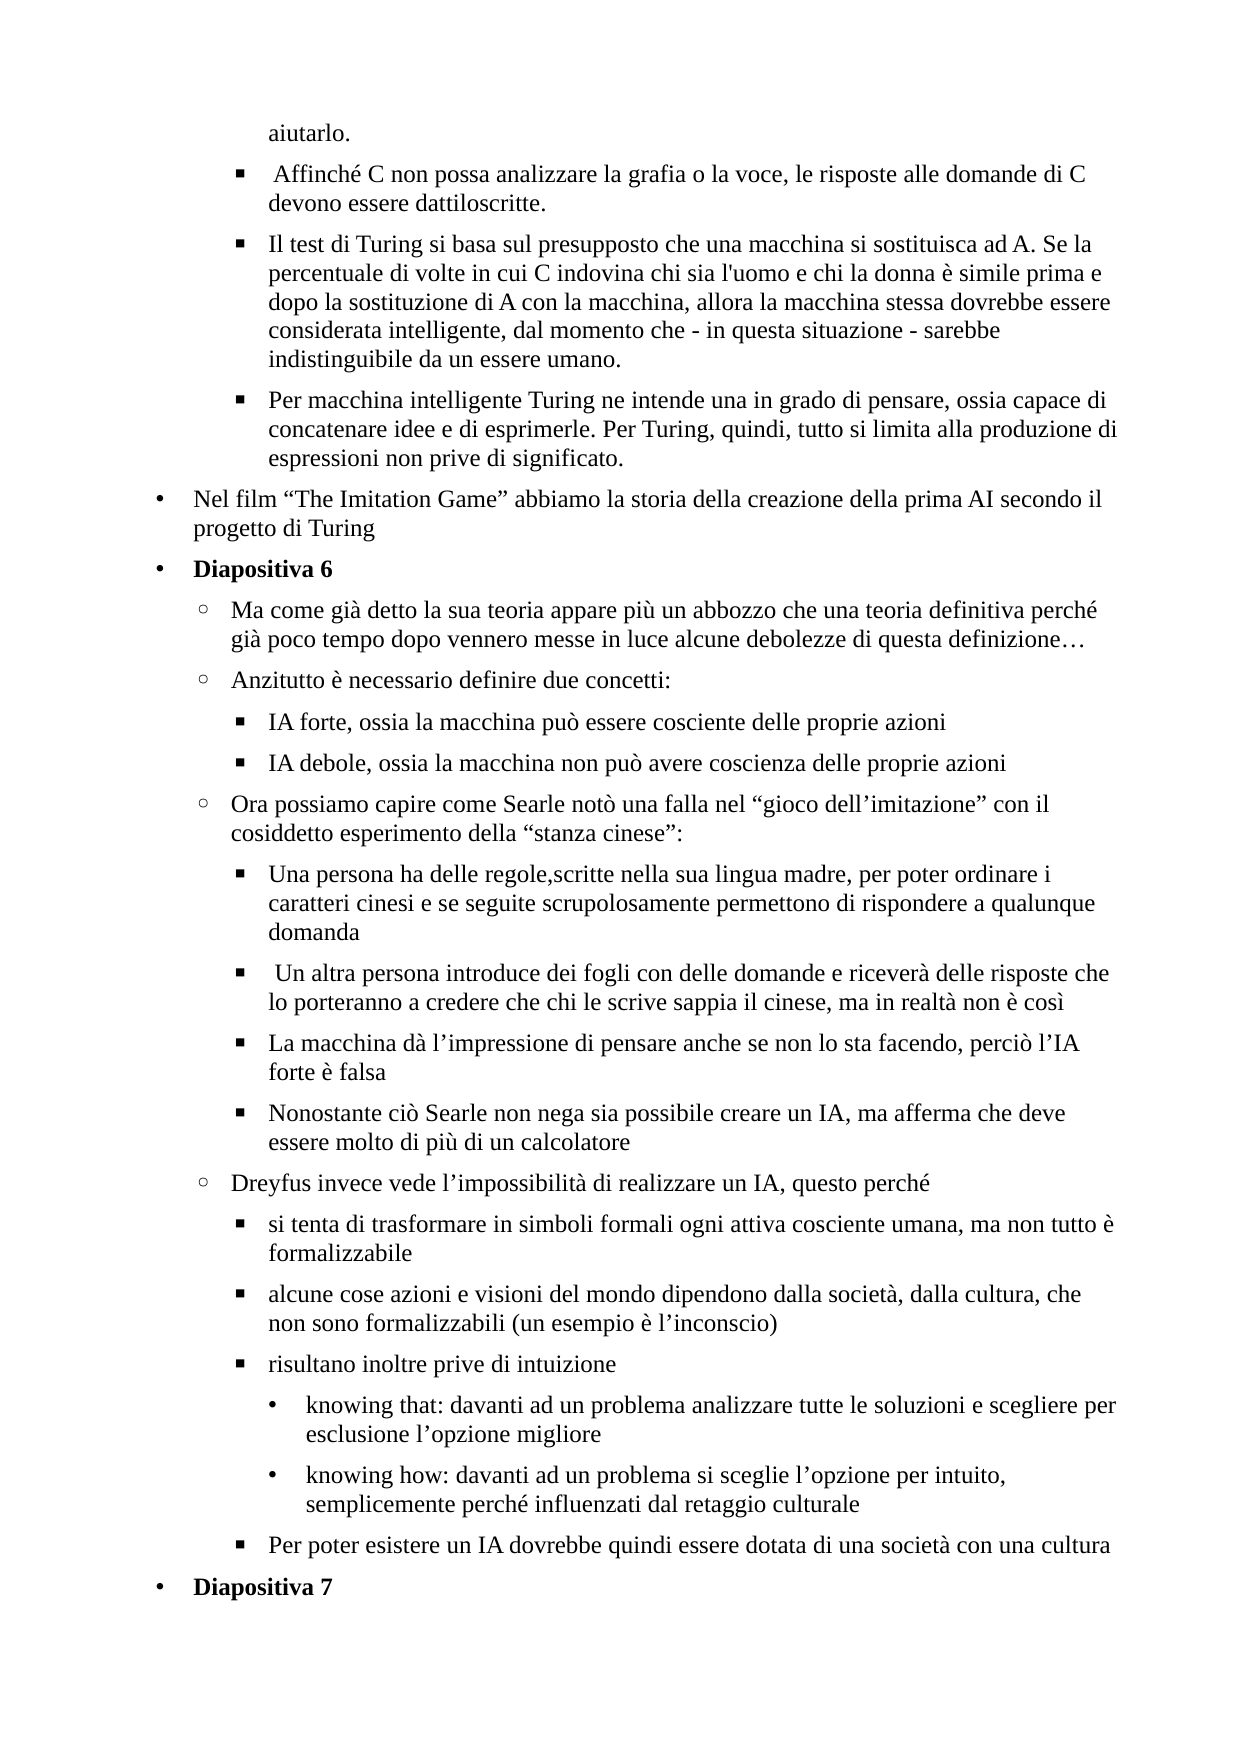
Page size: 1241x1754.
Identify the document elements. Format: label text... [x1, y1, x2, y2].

list risultano inoltre prive di intuizione [231, 1349, 1122, 1378]
list IA debole, ossia la macchina non può avere coscienza delle proprie azioni [231, 748, 1122, 777]
list IA forte, ossia la macchina può essere cosciente delle proprie azioni [231, 707, 1122, 736]
list Un altra persona introduce dei fogli con delle domande e riceverà delle risposte che lo porteranno a credere che chi le scrive sappia il cinese, ma in realtà non è così [231, 958, 1122, 1016]
list Diapositiva 6 [156, 554, 1122, 583]
list si tenta di trasformare in simboli formali ogni attiva cosciente umana, ma non tutto è formalizzabile [231, 1209, 1122, 1267]
list knowing that: davanti ad un problema analizzare tutte le soluzioni e scegliere per esclusione l’opzione migliore [268, 1391, 1122, 1448]
list Ora possiamo capire come Searle notò una falla nel “gioco dell’imitazione” con il cosiddetto esperimento della “stanza cinese”: [193, 789, 1122, 847]
list Una persona ha delle regole,scritte nella sua lingua madre, per poter ordinare i caratteri cinesi e se seguite scrupolosamente permettono di rispondere a qualunque domanda [231, 859, 1122, 946]
list Nonostante ciò Searle non nega sia possibile creare un IA, ma afferma che deve essere molto di più di un calcolatore [231, 1098, 1122, 1156]
list Anzitutto è necessario definire due concetti: [193, 666, 1122, 694]
list Il test di Turing si basa sul presupposto che una macchina si sostituisca ad A. Se la percentuale di volte in cui C indovina chi sia l'uomo e chi la donna è simile prima e dopo la sostituzione di A con la macchina, allora la macchina stessa dovrebbe essere considerata intelligente, dal momento che - in questa situazione - sarebbe indistinguibile da un essere umano. [231, 229, 1122, 373]
list Per macchina intelligente Turing ne intende una in grado di pensare, ossia capace di concatenare idee e di esprimerle. Per Turing, quindi, tutto si limita alla produzione di espressioni non prive di significato. [231, 386, 1122, 472]
list La macchina dà l’impressione di pensare anche se non lo sta facendo, perciò l’IA forte è falsa [231, 1028, 1122, 1086]
list Per poter esistere un IA dovrebbe quindi essere dotata di una società con una cultura [231, 1531, 1122, 1559]
list Affinché C non possa analizzare la grafia o la voce, le risposte alle domande di C devono essere dattiloscritte. [231, 159, 1122, 217]
list Nel film “The Imitation Game” abbiamo la storia della creazione della prima AI secondo il progetto di Turing [156, 484, 1122, 542]
list aiutarlo. [231, 118, 1122, 147]
list knowing how: davanti ad un problema si sceglie l’opzione per intuito, semplicemente perché influenzati dal retaggio culturale [268, 1461, 1122, 1518]
list alcune cose azioni e visioni del mondo dipendono dalla società, dalla cultura, che non sono formalizzabili (un esempio è l’inconscio) [231, 1279, 1122, 1337]
list Ma come già detto la sua teoria appare più un abbozzo che una teoria definitiva perché già poco tempo dopo vennero messe in luce alcune debolezze di questa definizione… [193, 596, 1122, 653]
list Dreyfus invece vede l’impossibilità di realizzare un IA, questo perché [193, 1168, 1122, 1197]
list Diapositiva 7 [156, 1572, 1122, 1601]
